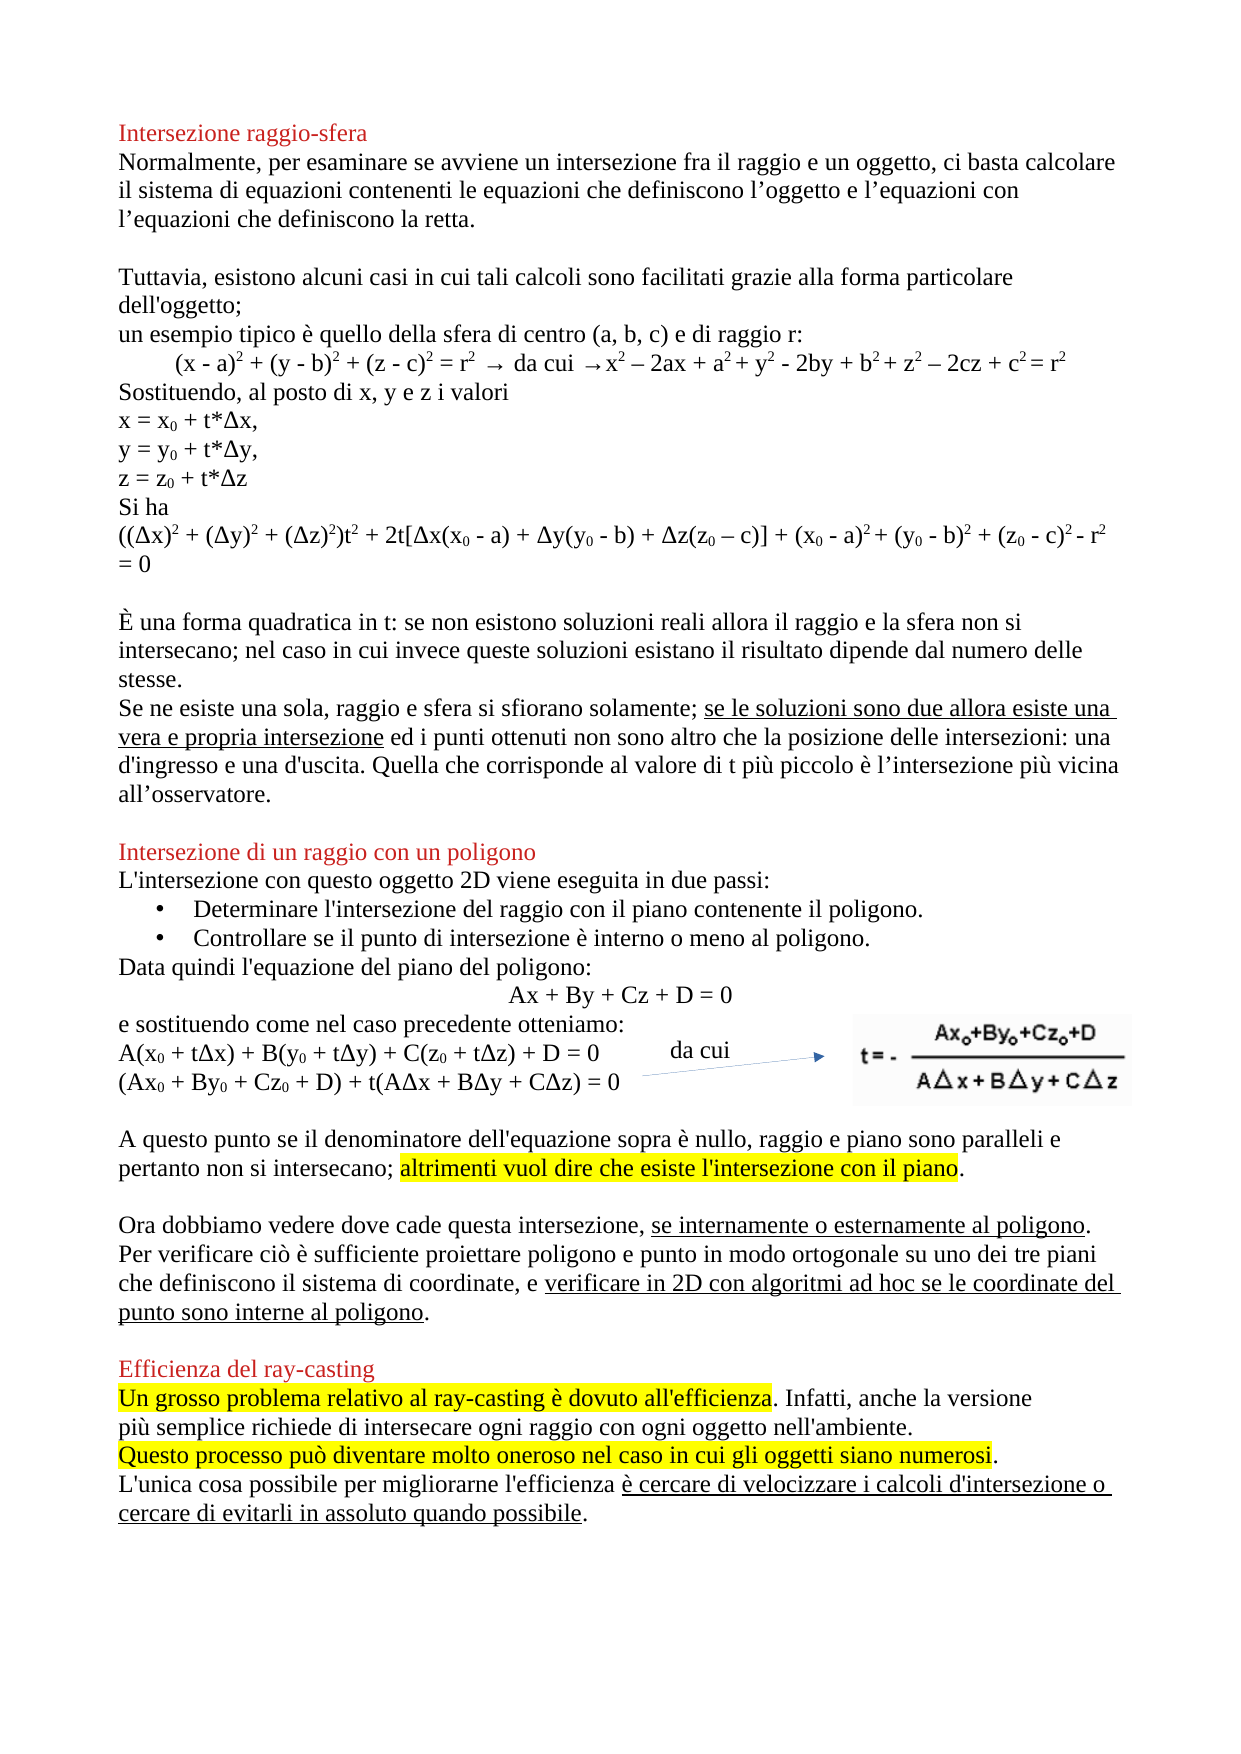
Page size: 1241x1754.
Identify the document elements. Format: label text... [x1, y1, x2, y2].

text Tuttavia, esistono alcuni casi in cui tali calcoli sono facilitati grazie alla forma particolare dell'oggetto; [118, 262, 1122, 319]
text un esempio tipico è quello della sfera di centro (a, b, c) e di raggio r: [118, 319, 1122, 348]
picture [852, 1014, 1132, 1106]
text Ax + By + Cz + D = 0 [118, 981, 1122, 1009]
text A questo punto se il denominatore dell'equazione sopra è nullo, raggio e piano sono paralleli e pertanto non si intersecano; altrimenti vuol dire che esiste l'intersezione con il piano. [118, 1124, 1122, 1182]
text Questo processo può diventare molto oneroso nel caso in cui gli oggetti siano numerosi. [118, 1441, 1122, 1469]
text L'unica cosa possibile per migliorarne l'efficienza è cercare di velocizzare i calcoli d'intersezione o cercare di evitarli in assoluto quando possibile. [118, 1469, 1122, 1527]
text Si ha [118, 492, 1122, 521]
list Determinare l'intersezione del raggio con il piano contenente il poligono. [156, 894, 1122, 923]
text Ora dobbiamo vedere dove cade questa intersezione, se internamente o esternamente al poligono. [118, 1211, 1122, 1239]
text Se ne esiste una sola, raggio e sfera si sfiorano solamente; se le soluzioni sono due allora esiste una vera e propria intersezione ed i punti ottenuti non sono altro che la posizione delle intersezioni: una d'ingresso e una d'uscita. Quella che corrisponde al valore di t più piccolo è l’intersezione più vicina all’osservatore. [118, 693, 1122, 808]
text (Ax0 + By0 + Cz0 + D) + t(AΔx + BΔy + CΔz) = 0 [118, 1067, 852, 1096]
text Sostituendo, al posto di x, y e z i valori [118, 377, 1122, 406]
text Normalmente, per esaminare se avviene un intersezione fra il raggio e un oggetto, ci basta calcolare il sistema di equazioni contenenti le equazioni che definiscono l’oggetto e l’equazioni con l’equazioni che definiscono la retta. [118, 147, 1122, 233]
text Per verificare ciò è sufficiente proiettare poligono e punto in modo ortogonale su uno dei tre piani che definiscono il sistema di coordinate, e verificare in 2D con algoritmi ad hoc se le coordinate del punto sono interne al poligono. [118, 1239, 1122, 1326]
text Efficienza del ray-casting [118, 1354, 1122, 1383]
text x = x0 + t*Δx, [118, 406, 1122, 434]
list Controllare se il punto di intersezione è interno o meno al poligono. [156, 923, 1122, 952]
text A(x0 + tΔx) + B(y0 + tΔy) + C(z0 + tΔz) + D = 0 [118, 1038, 852, 1067]
text ((Δx)2 + (Δy)2 + (Δz)2)t2 + 2t[Δx(x0 - a) + Δy(y0 - b) + Δz(z0 – c)] + (x0 - a)2 + (y0 - b)2 + (z0 - c)2 - r2 = 0 [118, 521, 1122, 578]
text Intersezione raggio-sfera [118, 118, 1122, 147]
text più semplice richiede di intersecare ogni raggio con ogni oggetto nell'ambiente. [118, 1412, 1122, 1441]
text (x - a)2 + (y - b)2 + (z - c)2 = r2 → da cui →x2 – 2ax + a2 + y2 - 2by + b2 + z2 – 2cz + c2 = r2 [118, 348, 1122, 377]
text z = z0 + t*Δz [118, 463, 1122, 492]
text e sostituendo come nel caso precedente otteniamo: [118, 1009, 1122, 1038]
text Data quindi l'equazione del piano del poligono: [118, 952, 1122, 981]
text L'intersezione con questo oggetto 2D viene eseguita in due passi: [118, 866, 1122, 894]
text Intersezione di un raggio con un poligono [118, 837, 1122, 866]
text È una forma quadratica in t: se non esistono soluzioni reali allora il raggio e la sfera non si intersecano; nel caso in cui invece queste soluzioni esistano il risultato dipende dal numero delle stesse. [118, 607, 1122, 693]
text y = y0 + t*Δy, [118, 434, 1122, 463]
text Un grosso problema relativo al ray-casting è dovuto all'efficienza. Infatti, anche la versione [118, 1383, 1122, 1412]
